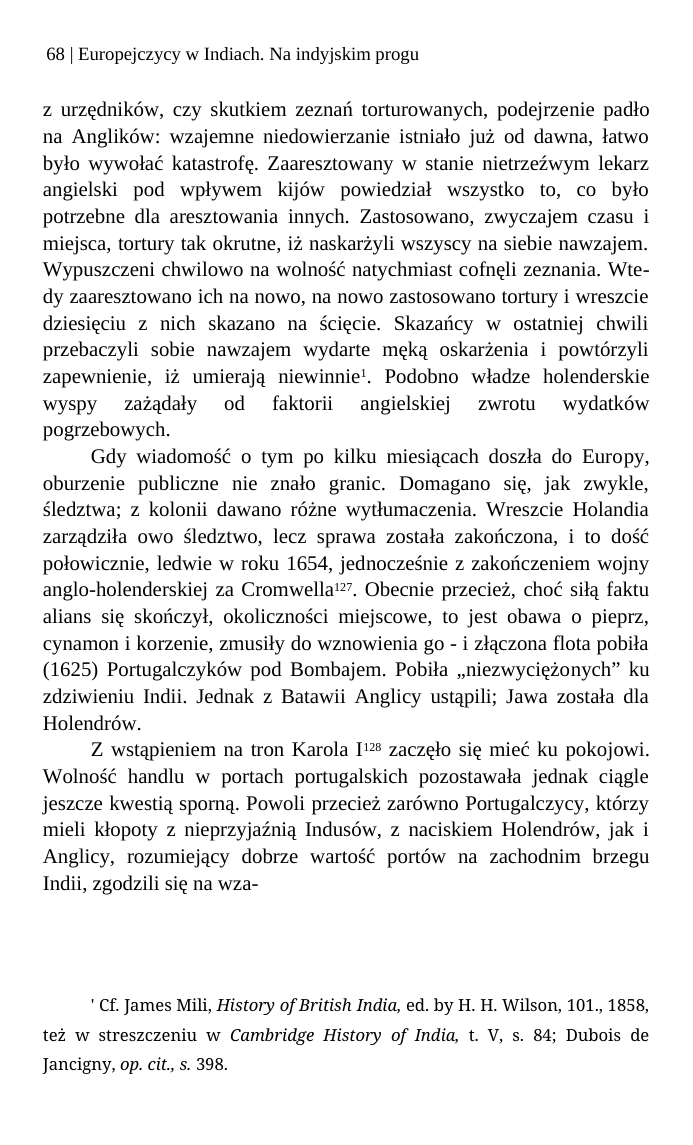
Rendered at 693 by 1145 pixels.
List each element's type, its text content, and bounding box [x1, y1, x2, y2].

text Gdy wiadomość o tym po kilku miesiącach doszła do Euro­py, oburzenie publiczne nie znało granic. Domagano się, jak zwykle, śledztwa; z kolonii dawano różne wytłumaczenia. Wreszcie Holandia zarządziła owo śledztwo, lecz sprawa zosta­ła zakończona, i to dość połowicznie, ledwie w roku 1654, jed­nocześnie z zakończeniem wojny anglo-holenderskiej za Crom­wella127. Obecnie przecież, choć siłą faktu alians się skończył, okoliczności miejscowe, to jest obawa o pieprz, cynamon i ko­rzenie, zmusiły do wznowienia go - i złączona flota pobiła (1625) Portugalczyków pod Bombajem. Pobiła „niezwyciężo­nych” ku zdziwieniu Indii. Jednak z Batawii Anglicy ustąpili; Jawa została dla Holendrów. [43, 444, 649, 735]
text Z wstąpieniem na tron Karola I128 zaczęło się mieć ku poko­jowi. Wolność handlu w portach portugalskich pozostawała jednak ciągle jeszcze kwestią sporną. Powoli przecież zarówno Portugalczycy, którzy mieli kłopoty z nieprzyjaźnią Indusów, z naciskiem Holendrów, jak i Anglicy, rozumiejący dobrze war­tość portów na zachodnim brzegu Indii, zgodzili się na wza- [43, 737, 649, 895]
text z urzędników, czy skutkiem zeznań torturowanych, podejrze­nie padło na Anglików: wzajemne niedowierzanie istniało już od dawna, łatwo było wywołać katastrofę. Zaaresztowany w stanie nietrzeźwym lekarz angielski pod wpływem kijów powiedział wszystko to, co było potrzebne dla aresztowania innych. Zastosowano, zwyczajem czasu i miejsca, tortury tak okrutne, iż naskarżyli wszyscy na siebie nawzajem. Wypusz­czeni chwilowo na wolność natychmiast cofnęli zeznania. Wte­dy zaaresztowano ich na nowo, na nowo zastosowano tortury i wreszcie dziesięciu z nich skazano na ścięcie. Skazańcy w ostatniej chwili przebaczyli sobie nawzajem wydarte męką oskarżenia i powtórzyli zapewnienie, iż umierają niewinnie1. Podobno władze holenderskie wyspy zażądały od faktorii an­gielskiej zwrotu wydatków pogrzebowych. [43, 97, 649, 441]
text ' Cf. James Mili, History of British India, ed. by H. H. Wilson, 101., 1858, też w streszczeniu w Cambridge History of India, t. V, s. 84; Dubois de Jancigny, op. cit., s. 398. [43, 994, 649, 1073]
text 68 | Europejczycy w Indiach. Na indyjskim progu [46, 42, 540, 64]
